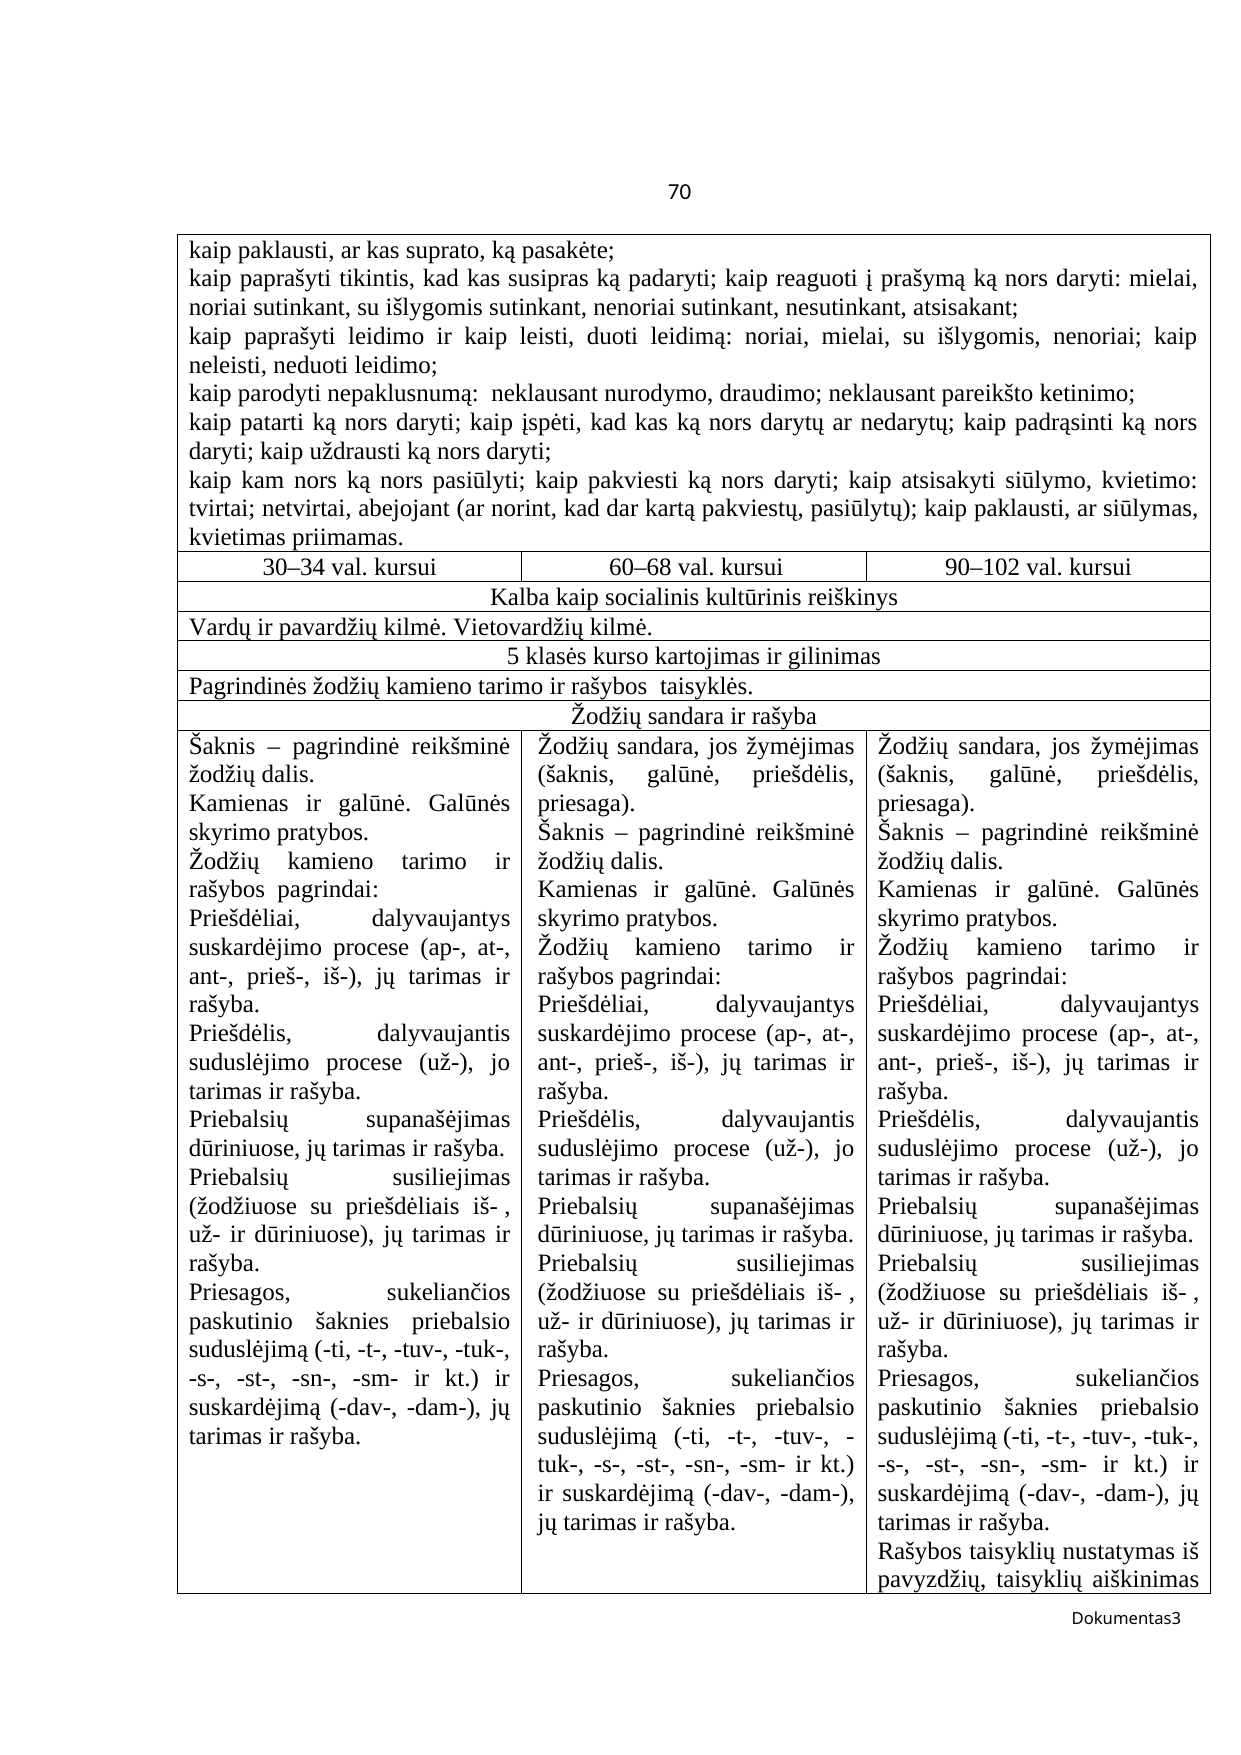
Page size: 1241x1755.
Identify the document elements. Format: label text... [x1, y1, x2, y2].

table_cell 5 klasės kurso kartojimas ir gilinimas [178, 641, 1210, 670]
table_cell Žodžių sandara, jos žymėjimas (šaknis, galūnė, priešdėlis, priesaga). Šaknis – pagrindinė reikšminė žodžių dalis. Kamienas ir galūnė. Galūnės skyrimo pratybos. Žodžių kamieno tarimo ir rašybos pagrindai: Priešdėliai, dalyvaujantys suskardėjimo procese (ap-, at-, ant-, prieš-, iš-), jų tarimas ir rašyba. Priešdėlis, dalyvaujantis suduslėjimo procese (už-), jo tarimas ir rašyba. Priebalsių supanašėjimas dūriniuose, jų tarimas ir rašyba. Priebalsių susiliejimas (žodžiuose su priešdėliais iš- , už- ir dūriniuose), jų tarimas ir rašyba. Priesagos, sukeliančios paskutinio šaknies priebalsio suduslėjimą (-ti, -t-, -tuv-, -tuk-, -s-, -st-, -sn-, -sm- ir kt.) ir suskardėjimą (-dav-, -dam-), jų tarimas ir rašyba. Rašybos taisyklių nustatymas iš pavyzdžių, taisyklių aiškinimas [867, 731, 1210, 1593]
table_cell Vardų ir pavardžių kilmė. Vietovardžių kilmė. [178, 612, 1210, 640]
table_cell 30–34 val. kursui [178, 552, 521, 581]
table_cell Šaknis – pagrindinė reikšminė žodžių dalis. Kamienas ir galūnė. Galūnės skyrimo pratybos. Žodžių kamieno tarimo ir rašybos pagrindai: Priešdėliai, dalyvaujantys suskardėjimo procese (ap-, at-, ant-, prieš-, iš-), jų tarimas ir rašyba. Priešdėlis, dalyvaujantis suduslėjimo procese (už-), jo tarimas ir rašyba. Priebalsių supanašėjimas dūriniuose, jų tarimas ir rašyba. Priebalsių susiliejimas (žodžiuose su priešdėliais iš- , už- ir dūriniuose), jų tarimas ir rašyba. Priesagos, sukeliančios paskutinio šaknies priebalsio suduslėjimą (-ti, -t-, -tuv-, -tuk-, -s-, -st-, -sn-, -sm- ir kt.) ir suskardėjimą (-dav-, -dam-), jų tarimas ir rašyba. [178, 731, 521, 1593]
table_cell Pagrindinės žodžių kamieno tarimo ir rašybos taisyklės. [178, 671, 1210, 700]
table_cell Žodžių sandara, jos žymėjimas (šaknis, galūnė, priešdėlis, priesaga). Šaknis – pagrindinė reikšminė žodžių dalis. Kamienas ir galūnė. Galūnės skyrimo pratybos. Žodžių kamieno tarimo ir rašybos pagrindai: Priešdėliai, dalyvaujantys suskardėjimo procese (ap-, at-, ant-, prieš-, iš-), jų tarimas ir rašyba. Priešdėlis, dalyvaujantis suduslėjimo procese (už-), jo tarimas ir rašyba. Priebalsių supanašėjimas dūriniuose, jų tarimas ir rašyba. Priebalsių susiliejimas (žodžiuose su priešdėliais iš- , už- ir dūriniuose), jų tarimas ir rašyba. Priesagos, sukeliančios paskutinio šaknies priebalsio suduslėjimą (-ti, -t-, -tuv-, -tuk-, -s-, -st-, -sn-, -sm- ir kt.) ir suskardėjimą (-dav-, -dam-), jų tarimas ir rašyba. [522, 731, 866, 1593]
table_cell Kalba kaip socialinis kultūrinis reiškinys [178, 582, 1210, 611]
table_cell kaip paklausti, ar kas suprato, ką pasakėte; kaip paprašyti tikintis, kad kas susipras ką padaryti; kaip reaguoti į prašymą ką nors daryti: mielai, noriai sutinkant, su išlygomis sutinkant, nenoriai sutinkant, nesutinkant, atsisakant; kaip paprašyti leidimo ir kaip leisti, duoti leidimą: noriai, mielai, su išlygomis, nenoriai; kaip neleisti, neduoti leidimo; kaip parodyti nepaklusnumą: neklausant nurodymo, draudimo; neklausant pareikšto ketinimo; kaip patarti ką nors daryti; kaip įspėti, kad kas ką nors darytų ar nedarytų; kaip padrąsinti ką nors daryti; kaip uždrausti ką nors daryti; kaip kam nors ką nors pasiūlyti; kaip pakviesti ką nors daryti; kaip atsisakyti siūlymo, kvietimo: tvirtai; netvirtai, abejojant (ar norint, kad dar kartą pakviestų, pasiūlytų); kaip paklausti, ar siūlymas, kvietimas priimamas. [178, 235, 1210, 551]
table_cell 90–102 val. kursui [867, 552, 1210, 581]
table_cell 60–68 val. kursui [522, 552, 866, 581]
table_cell Žodžių sandara ir rašyba [178, 701, 1210, 730]
